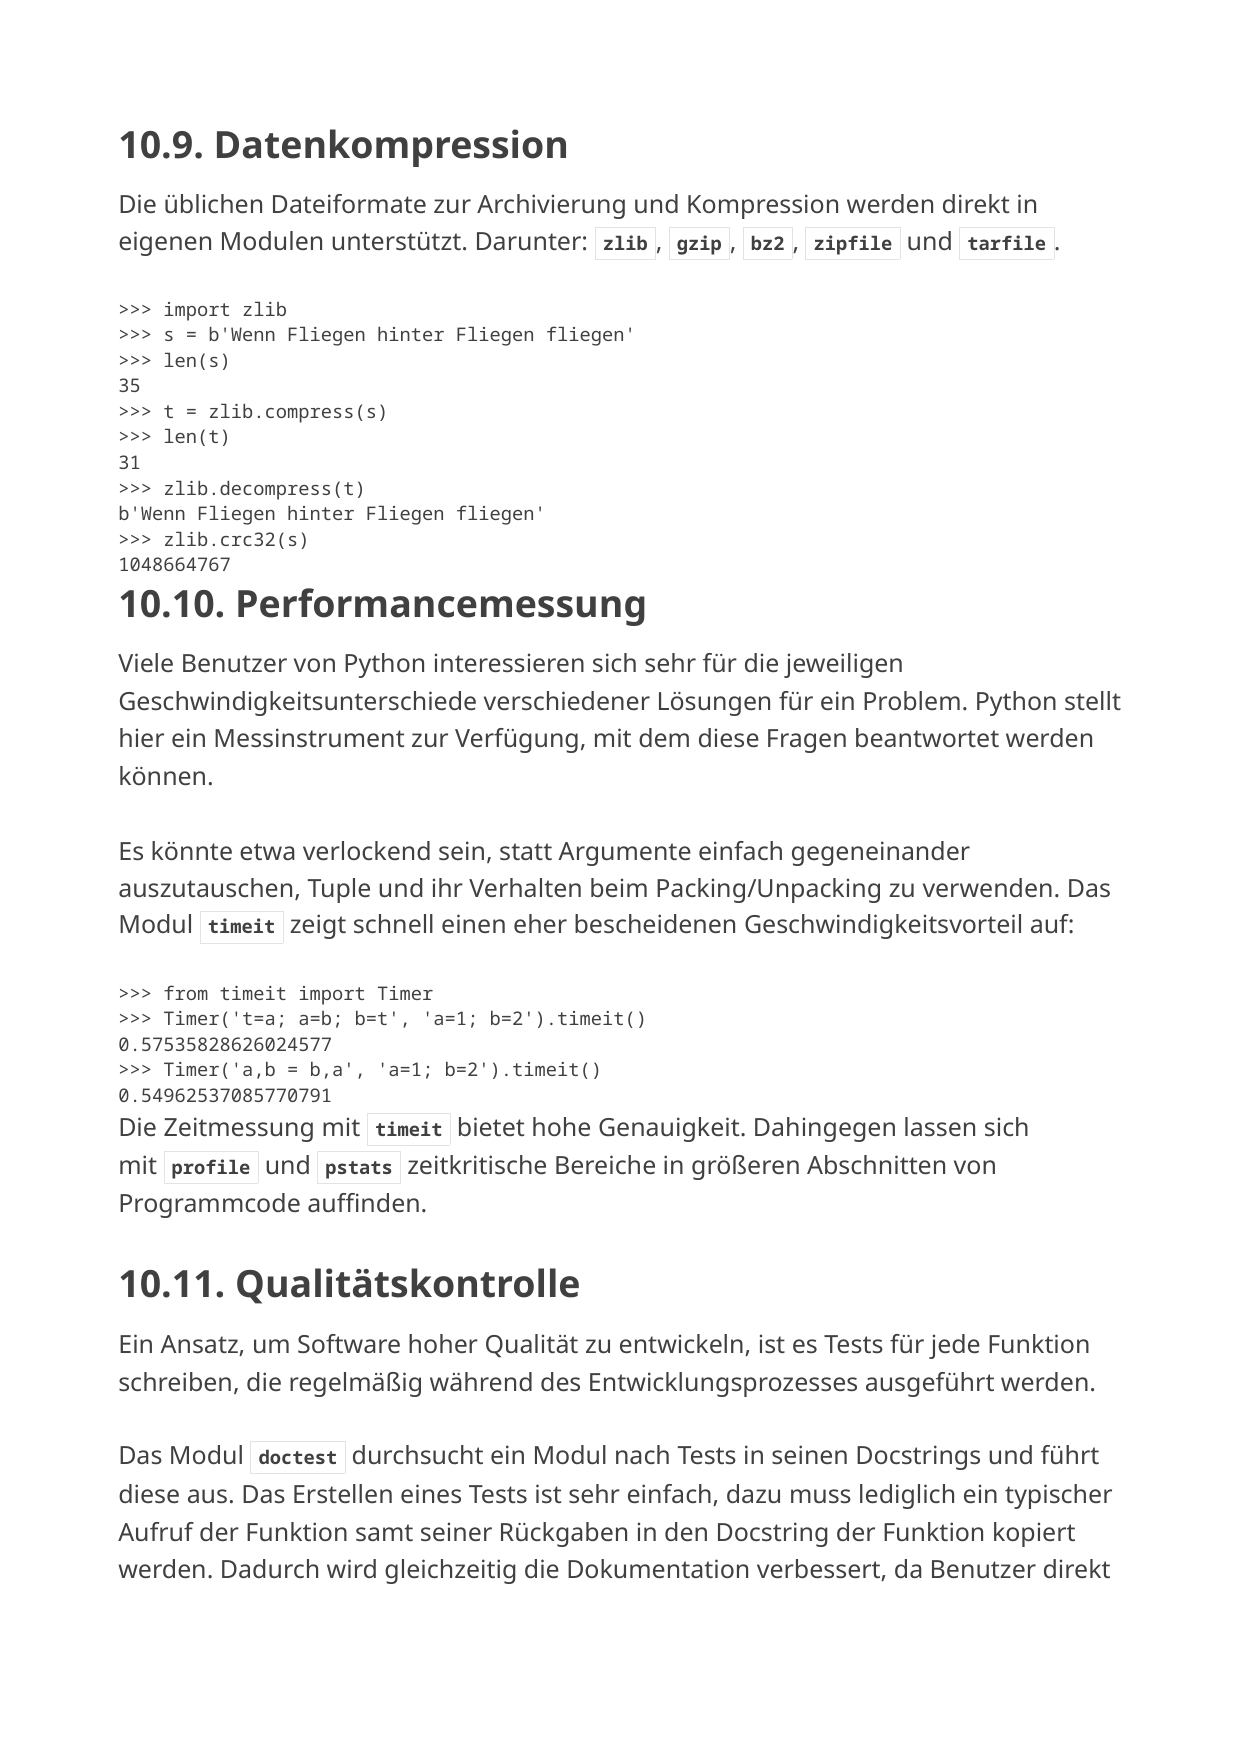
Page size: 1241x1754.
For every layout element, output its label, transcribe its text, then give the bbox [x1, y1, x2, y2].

text Die Zeitmessung mit timeit bietet hohe Genauigkeit. Dahingegen lassen sich mit profile und pstats zeitkritische Bereiche in größeren Abschnitten von Programmcode auffinden. [118, 1108, 1122, 1220]
text >>> Timer('a,b = b,a', 'a=1; b=2').timeit() [118, 1057, 1122, 1082]
text >>> s = b'Wenn Fliegen hinter Fliegen fliegen' [118, 322, 1122, 347]
subtitle 10.11. Qualitätskontrolle [118, 1258, 1122, 1309]
text Ein Ansatz, um Software hoher Qualität zu entwickeln, ist es Tests für jede Funktion schreiben, die regelmäßig während des Entwicklungsprozesses ausgeführt werden. [118, 1323, 1122, 1398]
text >>> len(t) [118, 424, 1122, 449]
text 0.54962537085770791 [118, 1082, 1122, 1108]
text Es könnte etwa verlockend sein, statt Argumente einfach gegeneinander auszutauschen, Tuple und ihr Verhalten beim Packing/Unpacking zu verwenden. Das Modul timeit zeigt schnell einen eher bescheidenen Geschwindigkeitsvorteil auf: [118, 830, 1122, 943]
text Viele Benutzer von Python interessieren sich sehr für die jeweiligen Geschwindigkeitsunterschiede verschiedener Lösungen für ein Problem. Python stellt hier ein Messinstrument zur Verfügung, mit dem diese Fragen beantwortet werden können. [118, 643, 1122, 793]
text >>> from timeit import Timer [118, 980, 1122, 1006]
text 31 [118, 449, 1122, 475]
subtitle 10.9. Datenkompression [118, 118, 1122, 169]
text 35 [118, 373, 1122, 398]
text Das Modul doctest durchsucht ein Modul nach Tests in seinen Docstrings und führt diese aus. Das Erstellen eines Tests ist sehr einfach, dazu muss lediglich ein typischer Aufruf der Funktion samt seiner Rückgaben in den Docstring der Funktion kopiert werden. Dadurch wird gleichzeitig die Dokumentation verbessert, da Benutzer direkt [118, 1436, 1122, 1586]
text Die üblichen Dateiformate zur Archivierung und Kompression werden direkt in eigenen Modulen unterstützt. Darunter: zlib, gzip, bz2, zipfile und tarfile. [118, 184, 1122, 259]
text >>> zlib.crc32(s) [118, 526, 1122, 551]
text 1048664767 [118, 551, 1122, 577]
text b'Wenn Fliegen hinter Fliegen fliegen' [118, 500, 1122, 526]
text >>> import zlib [118, 296, 1122, 322]
text >>> t = zlib.compress(s) [118, 398, 1122, 424]
subtitle 10.10. Performancemessung [118, 577, 1122, 628]
text >>> Timer('t=a; a=b; b=t', 'a=1; b=2').timeit() [118, 1006, 1122, 1031]
text >>> zlib.decompress(t) [118, 475, 1122, 500]
text 0.57535828626024577 [118, 1031, 1122, 1057]
text >>> len(s) [118, 347, 1122, 373]
